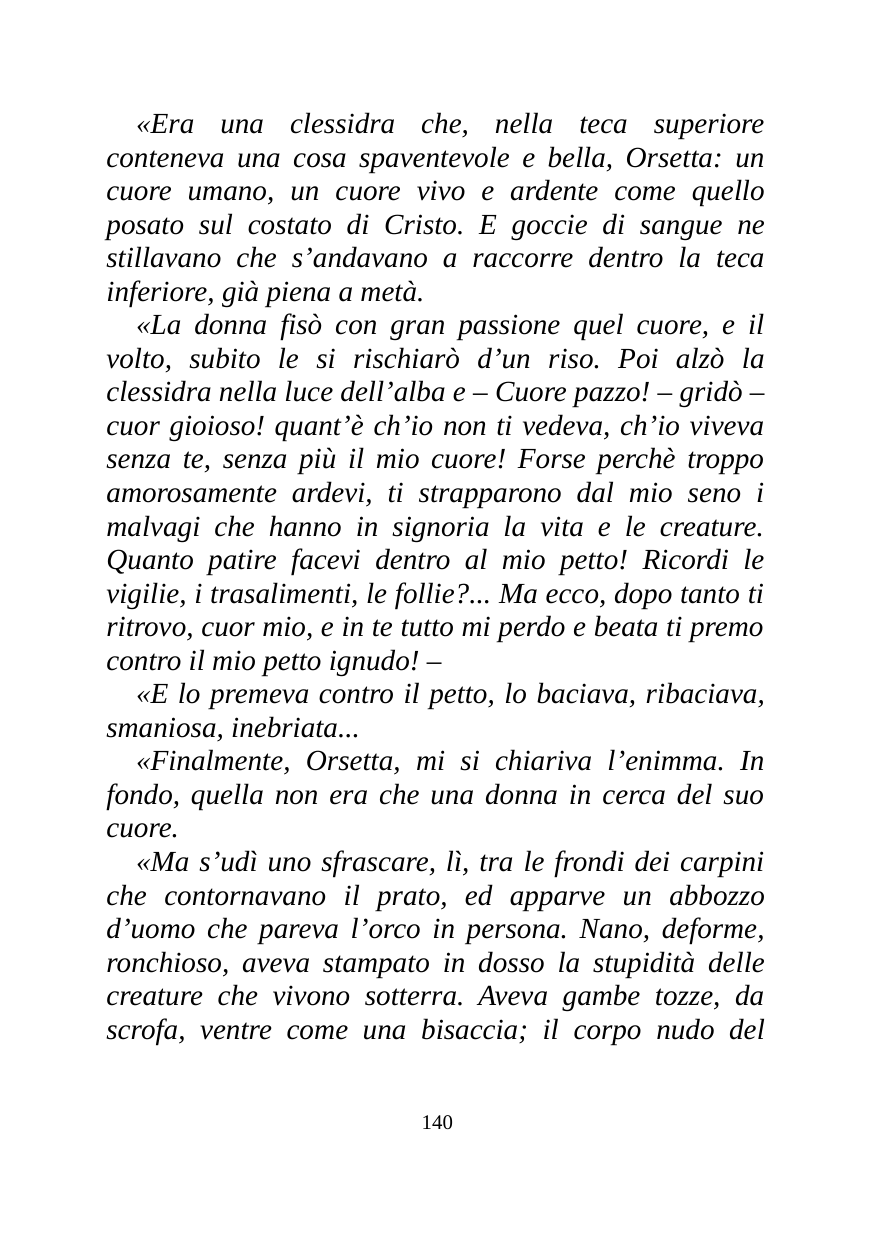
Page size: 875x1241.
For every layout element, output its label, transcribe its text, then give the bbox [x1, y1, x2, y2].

text «Era una clessidra che, nella teca superiore conteneva una cosa spaventevole e bella, Orsetta: un cuore umano, un cuore vivo e ardente come quello posato sul costato di Cristo. E goccie di sangue ne stillavano che s’andavano a raccorre dentro la teca inferiore, già piena a metà. [106, 106, 768, 307]
text «La donna fisò con gran passione quel cuore, e il volto, subito le si rischiarò d’un riso. Poi alzò la clessidra nella luce dell’alba e – Cuore pazzo! – gridò – cuor gioioso! quant’è ch’io non ti vedeva, ch’io viveva senza te, senza più il mio cuore! Forse perchè troppo amorosamente ardevi, ti strapparono dal mio seno i malvagi che hanno in signoria la vita e le creature. Quanto patire facevi dentro al mio petto! Ricordi le vigilie, i trasalimenti, le follie?... Ma ecco, dopo tanto ti ritrovo, cuor mio, e in te tutto mi perdo e beata ti premo contro il mio petto ignudo! – [106, 307, 768, 676]
text «Ma s’udì uno sfrascare, lì, tra le frondi dei carpini che contornavano il prato, ed apparve un abbozzo d’uomo che pareva l’orco in persona. Nano, deforme, ronchioso, aveva stampato in dosso la stupidità delle creature che vivono sotterra. Aveva gambe tozze, da scrofa, ventre come una bisaccia; il corpo nudo del [106, 844, 768, 1045]
text «E lo premeva contro il petto, lo baciava, ribaciava, smaniosa, inebriata... [106, 676, 768, 743]
text «Finalmente, Orsetta, mi si chiariva l’enimma. In fondo, quella non era che una donna in cerca del suo cuore. [106, 743, 768, 844]
